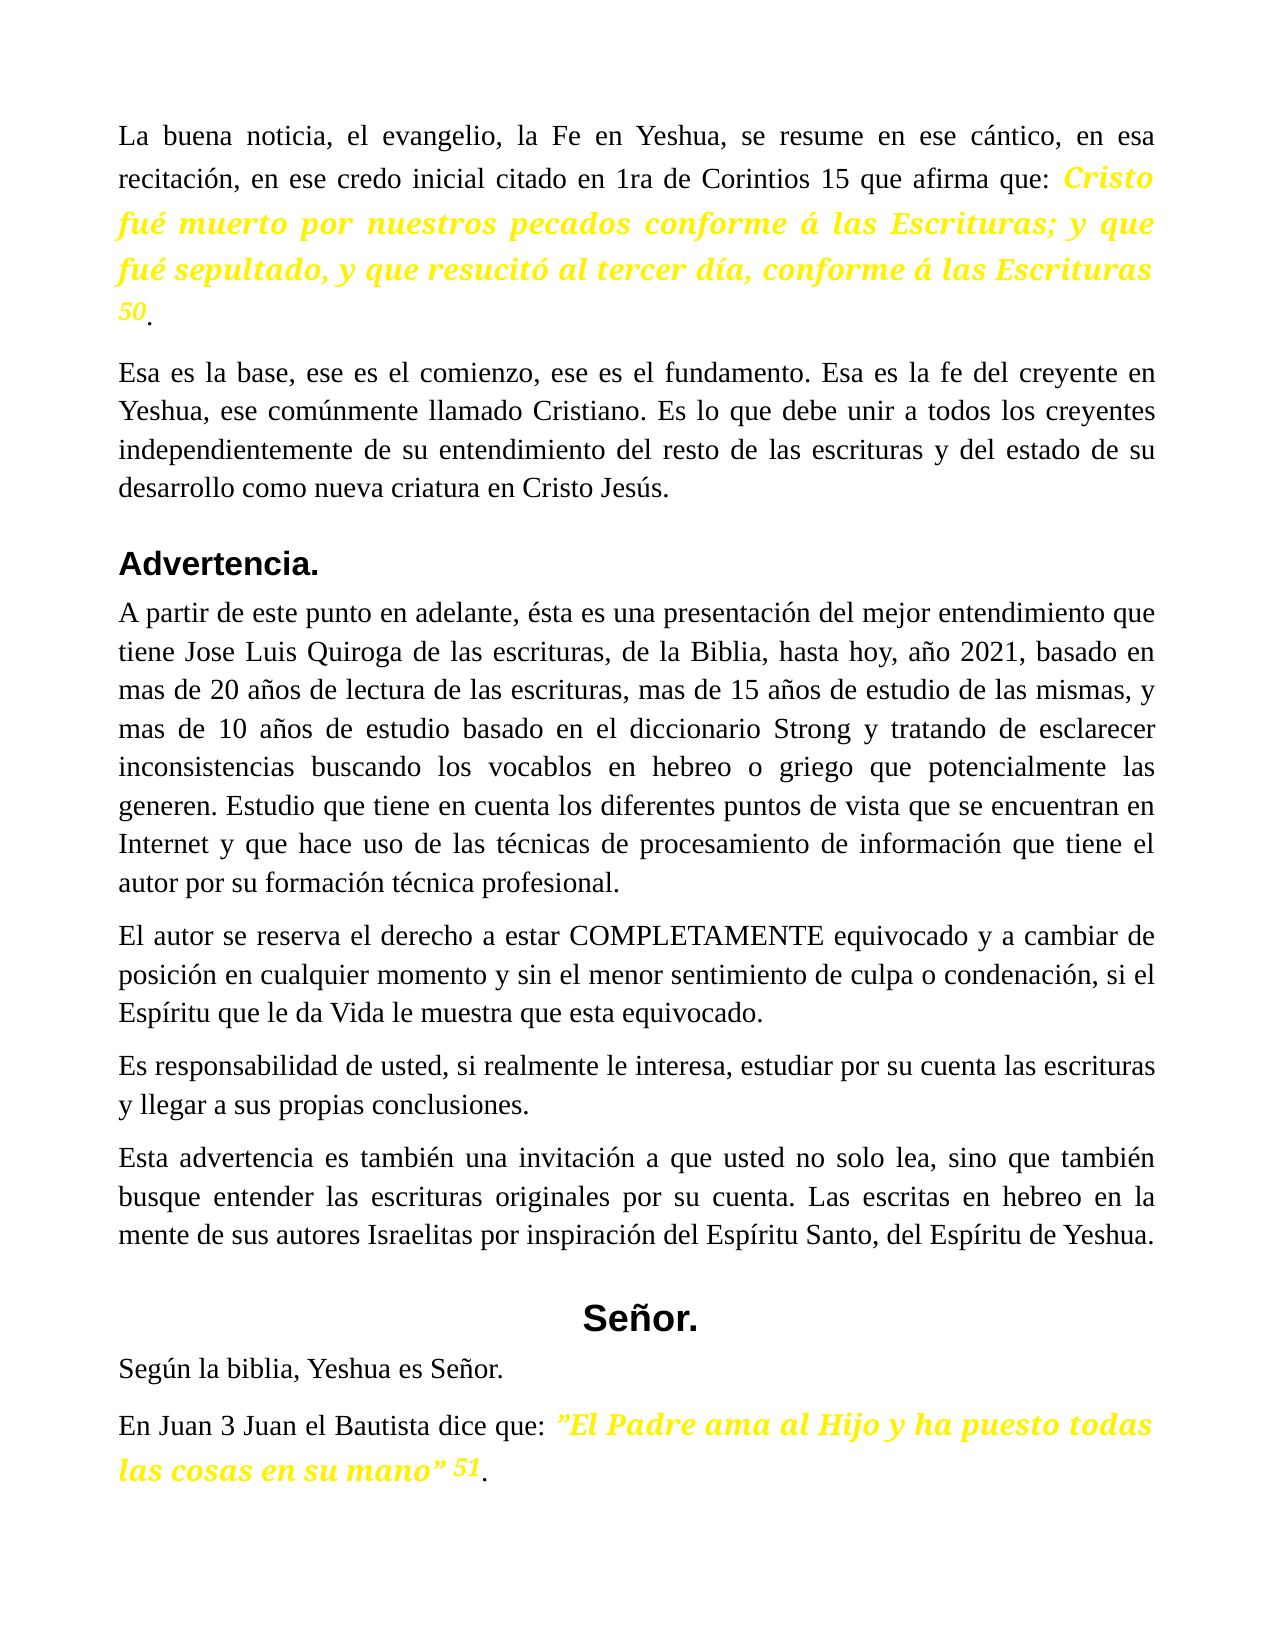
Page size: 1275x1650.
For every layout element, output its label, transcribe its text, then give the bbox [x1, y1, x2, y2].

subtitle Señor. [124, 1295, 1157, 1339]
text Según la biblia, Yeshua es Señor. [118, 1352, 1157, 1385]
text En Juan 3 Juan el Bautista dice que: ”El Padre ama al Hijo y ha puesto todas las cosas en su mano” . [118, 1405, 1157, 1490]
text El autor se reserva el derecho a estar COMPLETAMENTE equivocado y a cambiar de posición en cualquier momento y sin el menor sentimiento de culpa o condenación, si el Espíritu que le da Vida le muestra que esta equivocado. [118, 918, 1157, 1029]
text A partir de este punto en adelante, ésta es una presentación del mejor entendimiento que tiene Jose Luis Quiroga de las escrituras, de la Biblia, hasta hoy, año 2021, basado en mas de 20 años de lectura de las escrituras, mas de 15 años de estudio de las mismas, y mas de 10 años de estudio basado en el diccionario Strong y tratando de esclarecer inconsistencias buscando los vocablos en hebreo o griego que potencialmente las generen. Estudio que tiene en cuenta los diferentes puntos de vista que se encuentran en Internet y que hace uso de las técnicas de procesamiento de información que tiene el autor por su formación técnica profesional. [118, 595, 1157, 899]
text Es responsabilidad de usted, si realmente le interesa, estudiar por su cuenta las escrituras y llegar a sus propias conclusiones. [118, 1048, 1157, 1121]
text La buena noticia, el evangelio, la Fe en Yeshua, se resume en ese cántico, en esa recitación, en ese credo inicial citado en 1ra de Corintios 15 que afirma que: Cristo fué muerto por nuestros pecados conforme á las Escrituras; y que fué sepultado, y que resucitó al tercer día, conforme á las Escrituras . [118, 118, 1157, 334]
subtitle Advertencia. [118, 544, 1157, 583]
text Esa es la base, ese es el comienzo, ese es el fundamento. Esa es la fe del creyente en Yeshua, ese comúnmente llamado Cristiano. Es lo que debe unir a todos los creyentes independientemente de su entendimiento del resto de las escrituras y del estado de su desarrollo como nueva criatura en Cristo Jesús. [118, 355, 1157, 504]
text Esta advertencia es también una invitación a que usted no solo lea, sino que también busque entender las escrituras originales por su cuenta. Las escritas en hebreo en la mente de sus autores Israelitas por inspiración del Espíritu Santo, del Espíritu de Yeshua. [118, 1140, 1157, 1251]
